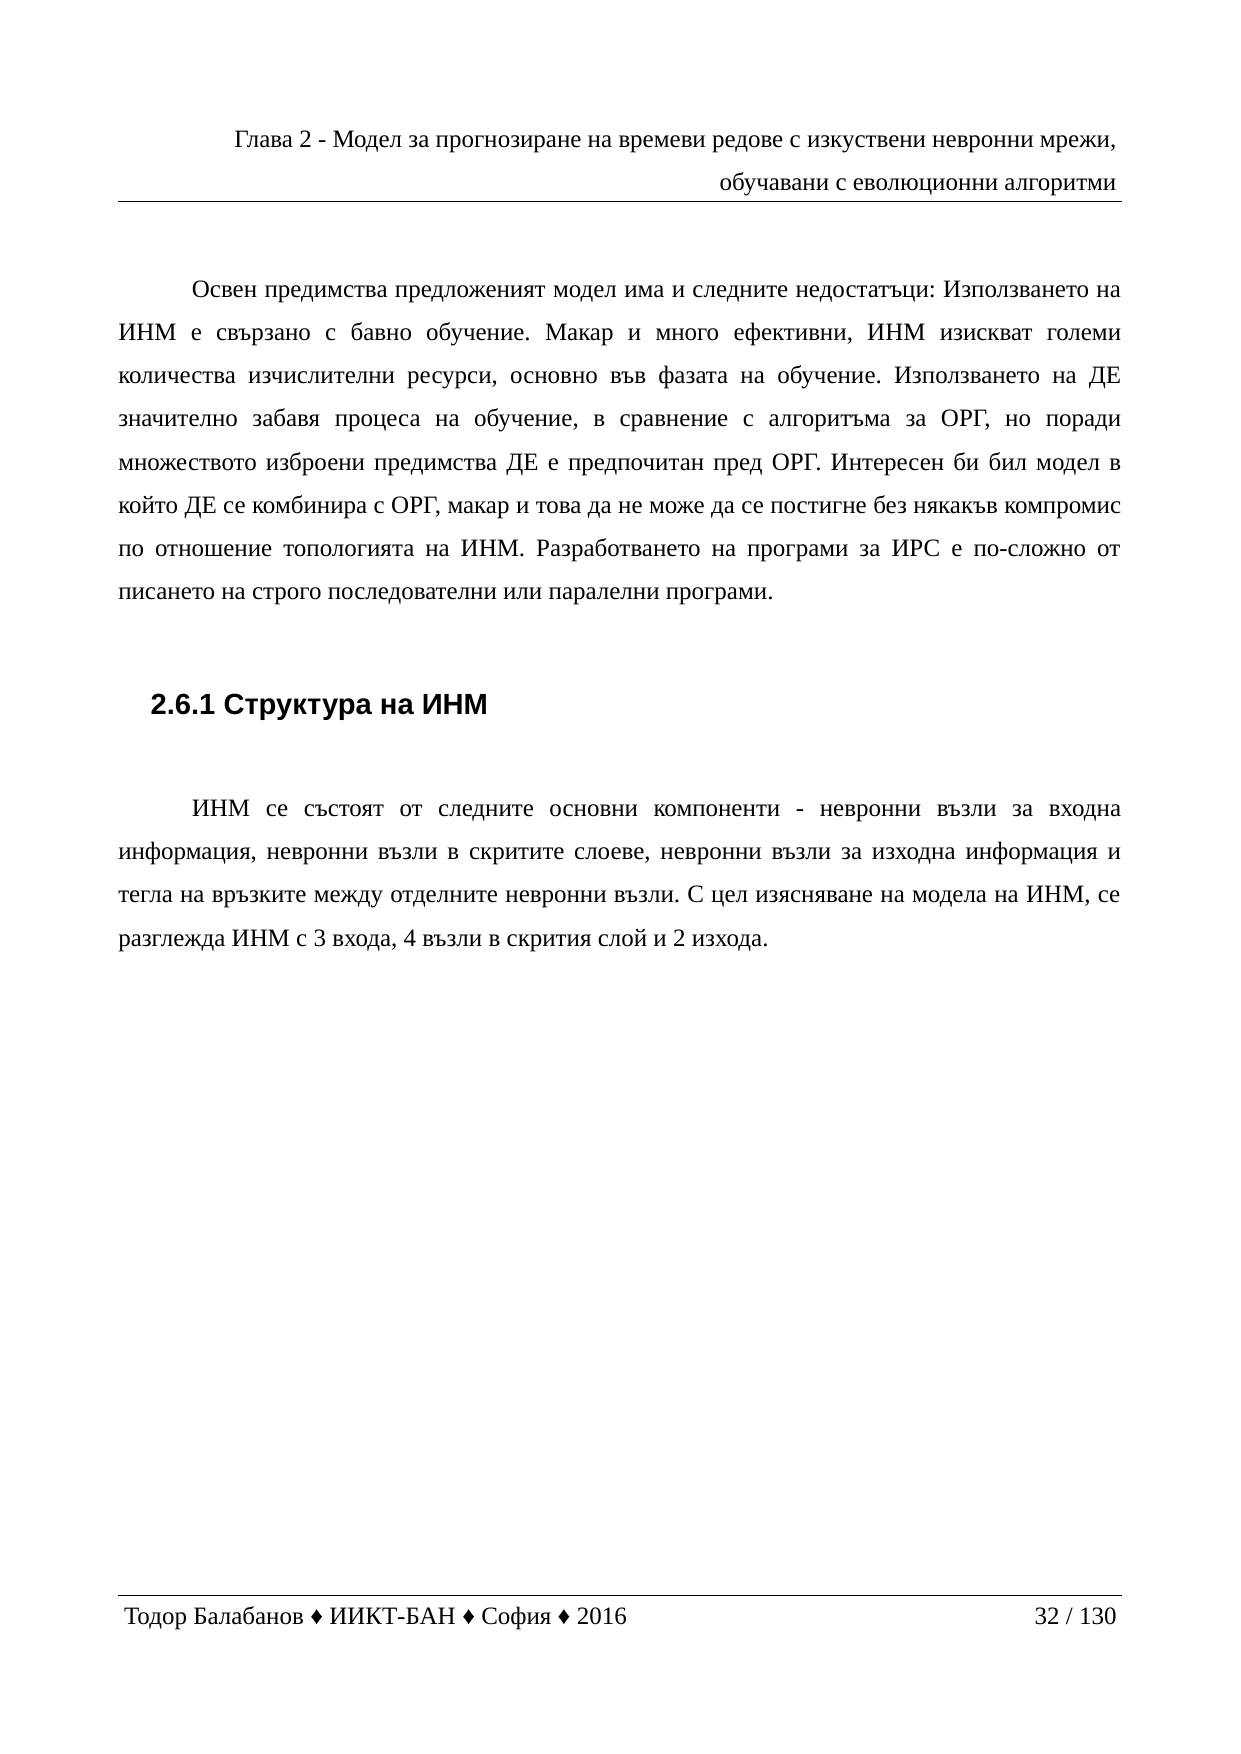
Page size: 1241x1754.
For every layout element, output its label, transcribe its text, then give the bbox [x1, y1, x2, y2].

subtitle 2.6.1 Структура на ИНМ [118, 687, 1122, 721]
text Освен предимства предложеният модел има и следните недостатъци: Използването на ИНМ е свързано с бавно обучение. Макар и много ефективни, ИНМ изискват големи количества изчислителни ресурси, основно във фазата на обучение. Използването на ДЕ значително забавя процеса на обучение, в сравнение с алгоритъма за ОРГ, но поради множеството изброени предимства ДЕ е предпочитан пред ОРГ. Интересен би бил модел в който ДЕ се комбинира с ОРГ, макар и това да не може да се постигне без някакъв компромис по отношение топологията на ИНМ. Разработването на програми за ИРС е по-сложно от писането на строго последователни или паралелни програми. [118, 274, 1122, 605]
text ИНМ се състоят от следните основни компоненти - невронни възли за входна информация, невронни възли в скритите слоеве, невронни възли за изходна информация и тегла на връзките между отделните невронни възли. С цел изясняване на модела на ИНМ, се разглежда ИНМ с 3 входа, 4 възли в скрития слой и 2 изхода. [118, 793, 1122, 951]
